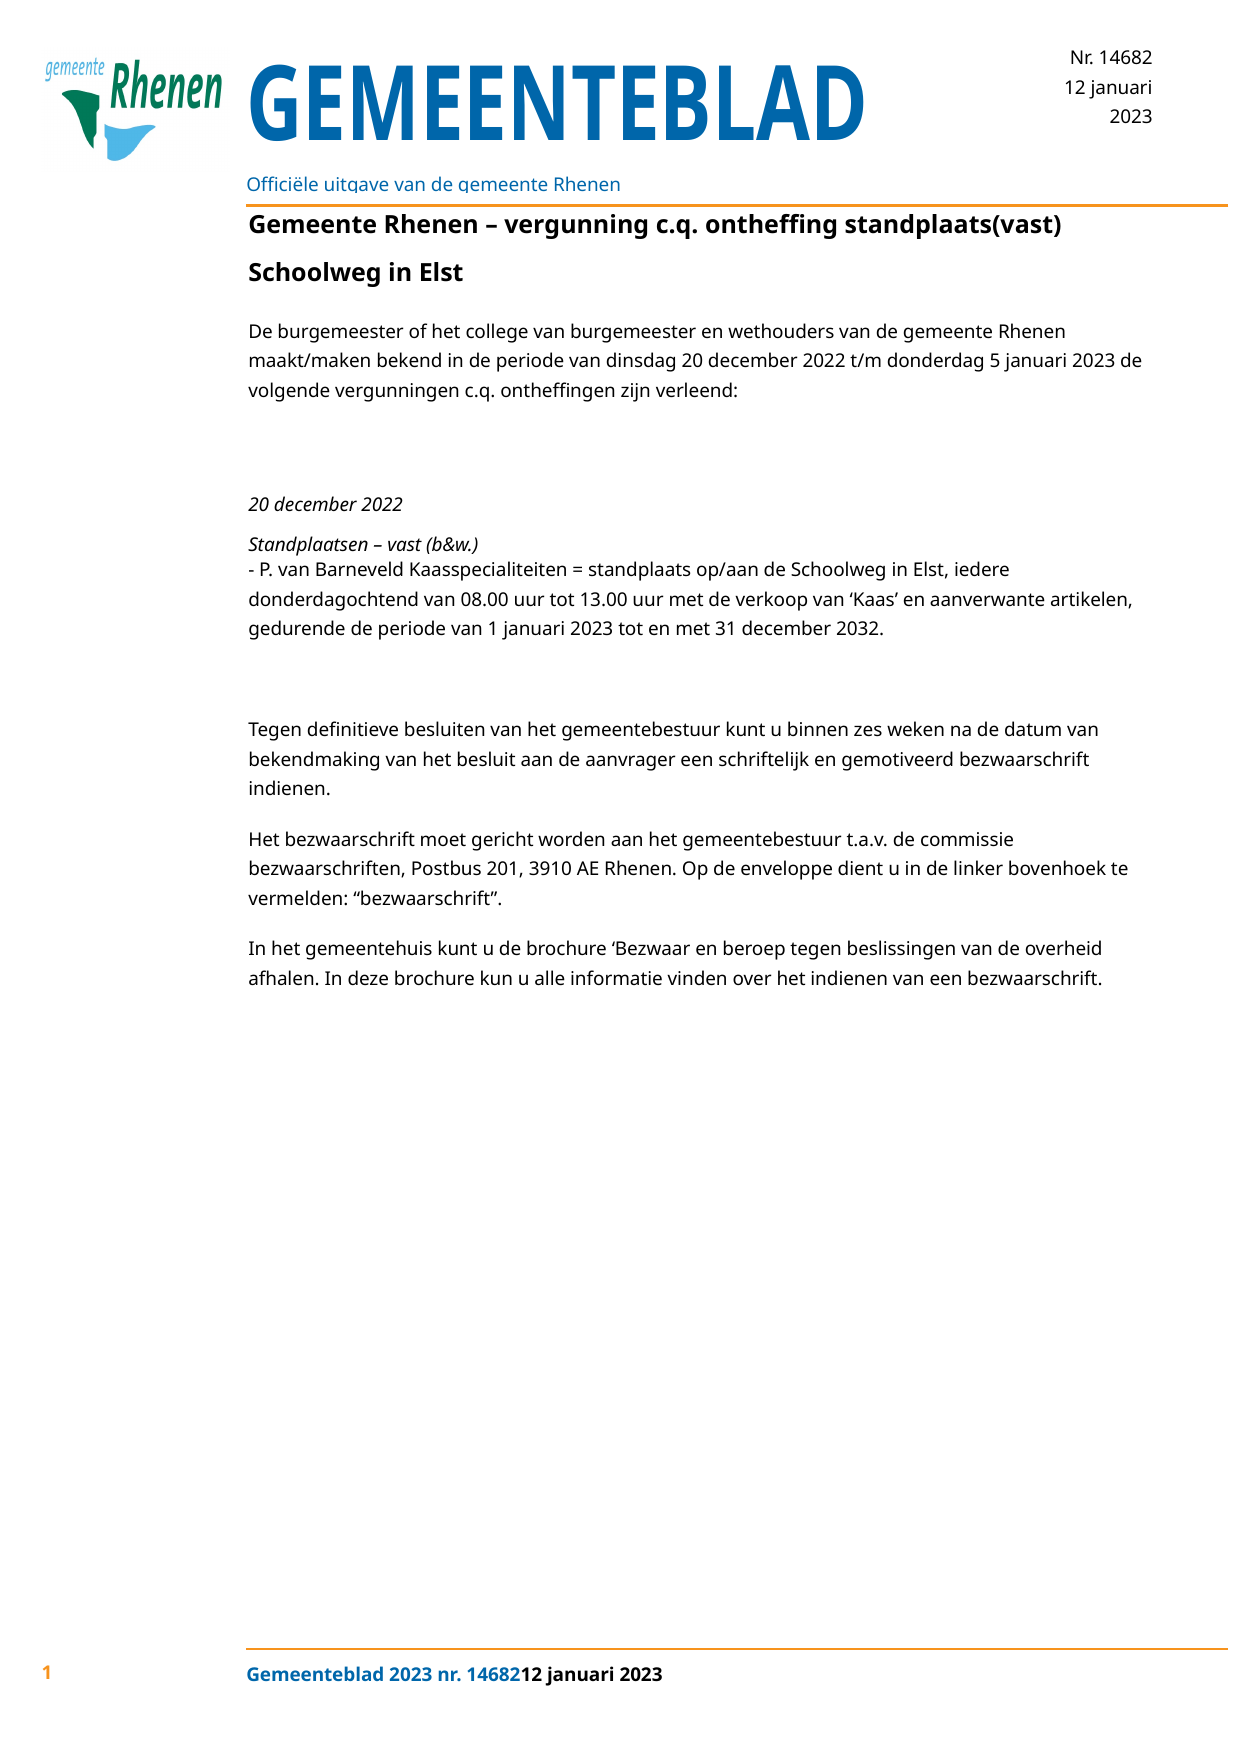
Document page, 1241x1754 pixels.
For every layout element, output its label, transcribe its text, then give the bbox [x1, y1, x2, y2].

text Gemeente Rhenen – vergunning c.q. ontheffing standplaats(vast) Schoolweg in Elst [248, 207, 1152, 288]
text In het gemeentehuis kunt u de brochure ‘Bezwaar en beroep tegen beslissingen van de overheid afhalen. In deze brochure kun u alle informatie vinden over het indienen van een bezwaarschrift. [248, 936, 1152, 991]
text Tegen definitieve besluiten van het gemeentebestuur kunt u binnen zes weken na de datum van bekendmaking van het besluit aan de aanvrager een schriftelijk en gemotiveerd bezwaarschrift indienen. [248, 716, 1152, 801]
text Het bezwaarschrift moet gericht worden aan het gemeentebestuur t.a.v. de commissie bezwaarschriften, Postbus 201, 3910 AE Rhenen. Op de enveloppe dient u in de linker bovenhoek te vermelden: “bezwaarschrift”. [248, 826, 1152, 911]
text 20 december 2022 [248, 491, 1152, 517]
text De burgemeester of het college van burgemeester en wethouders van de gemeente Rhenen maakt/maken bekend in de periode van dinsdag 20 december 2022 t/m donderdag 5 januari 2023 de volgende vergunningen c.q. ontheffingen zijn verleend: [248, 318, 1152, 403]
text - P. van Barneveld Kaasspecialiteiten = standplaats op/aan de Schoolweg in Elst, iedere donderdagochtend van 08.00 uur tot 13.00 uur met de verkoop van ‘Kaas’ en aanverwante artikelen, gedurende de periode van 1 januari 2023 tot en met 31 december 2032. [248, 556, 1152, 641]
text Standplaatsen – vast (b&w.) [248, 531, 1152, 556]
picture [41, 47, 231, 172]
